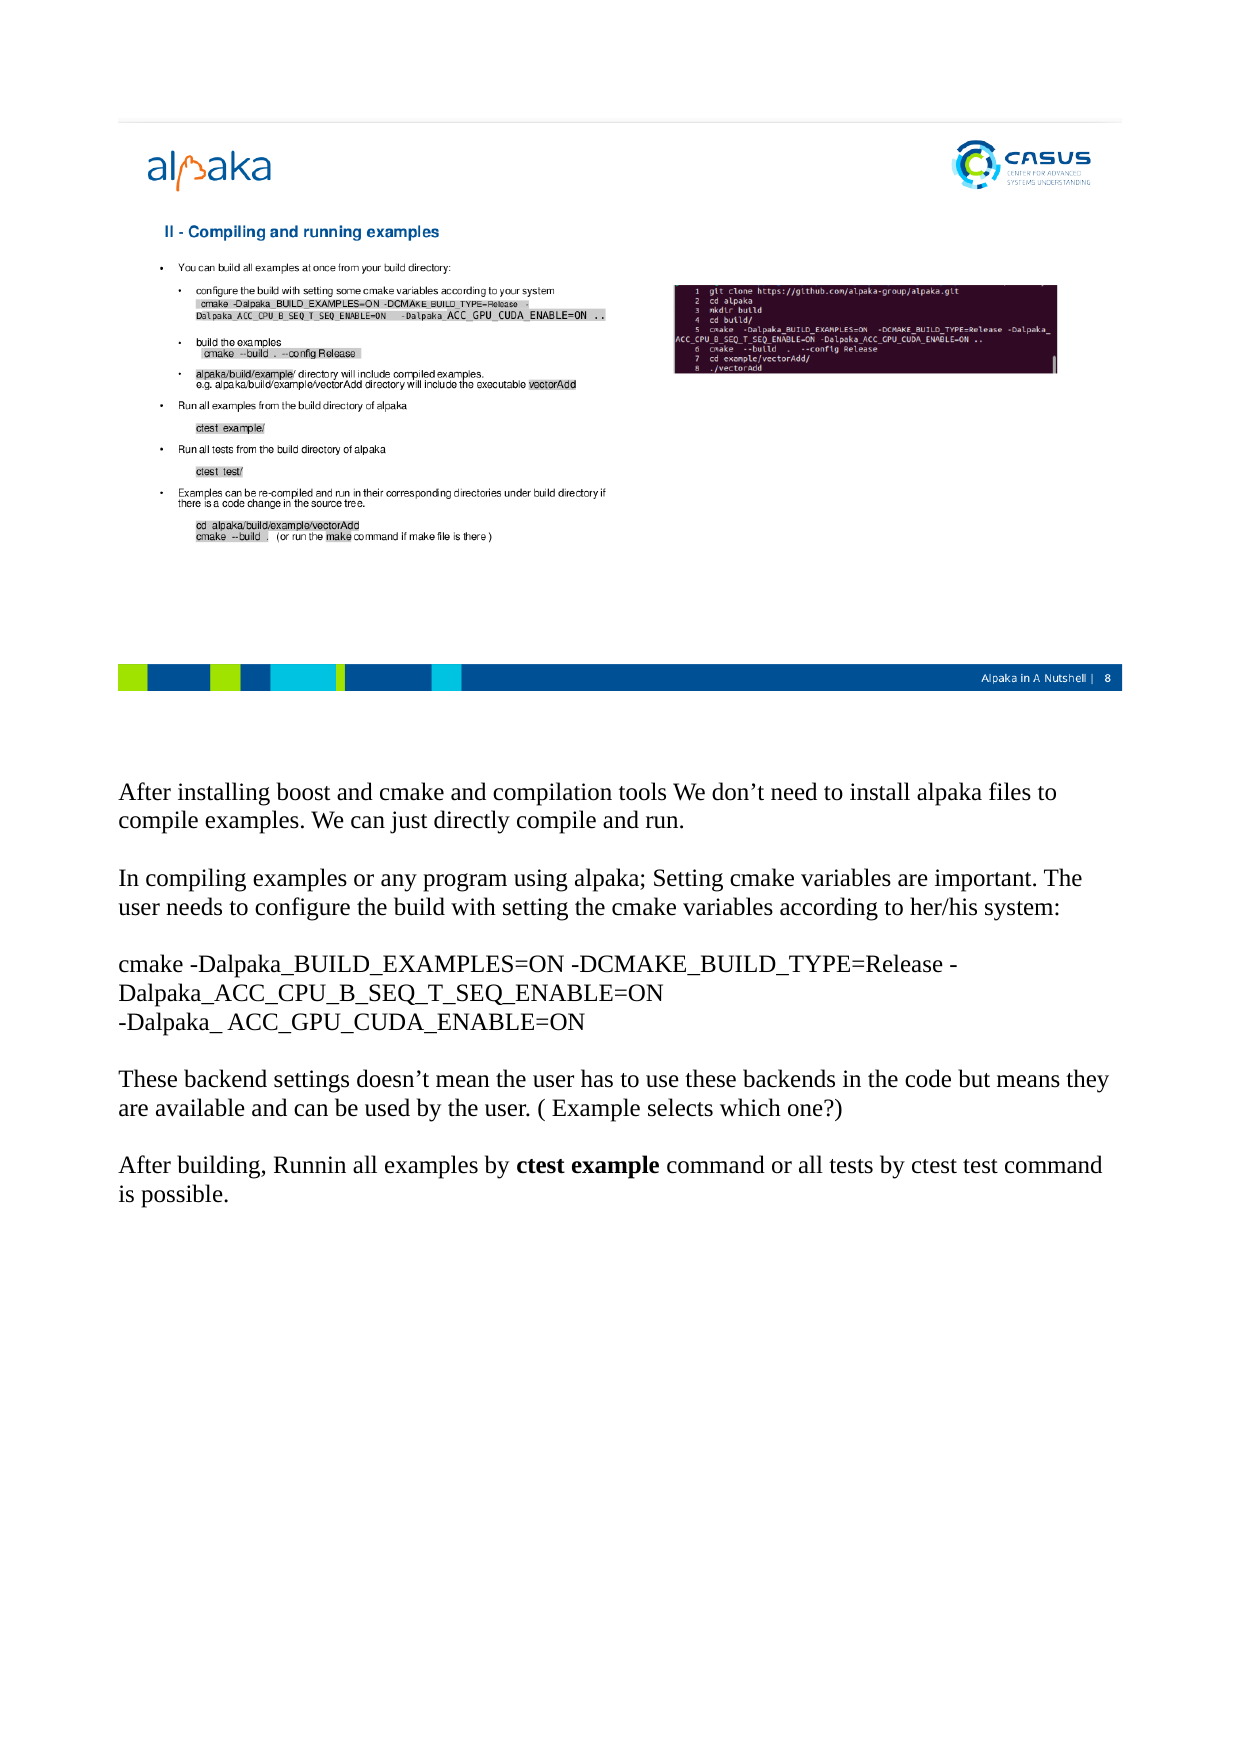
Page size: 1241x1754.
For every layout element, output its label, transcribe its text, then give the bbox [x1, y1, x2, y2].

text After installing boost and cmake and compilation tools We don’t need to install alpaka files to compile examples. We can just directly compile and run. [118, 777, 1122, 834]
text In compiling examples or any program using alpaka; Setting cmake variables are important. The user needs to configure the build with setting the cmake variables according to her/his system: [118, 863, 1122, 921]
text These backend settings doesn’t mean the user has to use these backends in the code but means they are available and can be used by the user. ( Example selects which one?) [118, 1064, 1122, 1122]
picture [118, 118, 1123, 691]
text -Dalpaka_ ACC_GPU_CUDA_ENABLE=ON [118, 1007, 1122, 1036]
text cmake -Dalpaka_BUILD_EXAMPLES=ON -DCMAKE_BUILD_TYPE=Release - [118, 949, 1122, 978]
text After building, Runnin all examples by ctest example command or all tests by ctest test command is possible. [118, 1151, 1122, 1208]
text Dalpaka_ACC_CPU_B_SEQ_T_SEQ_ENABLE=ON [118, 978, 1122, 1007]
